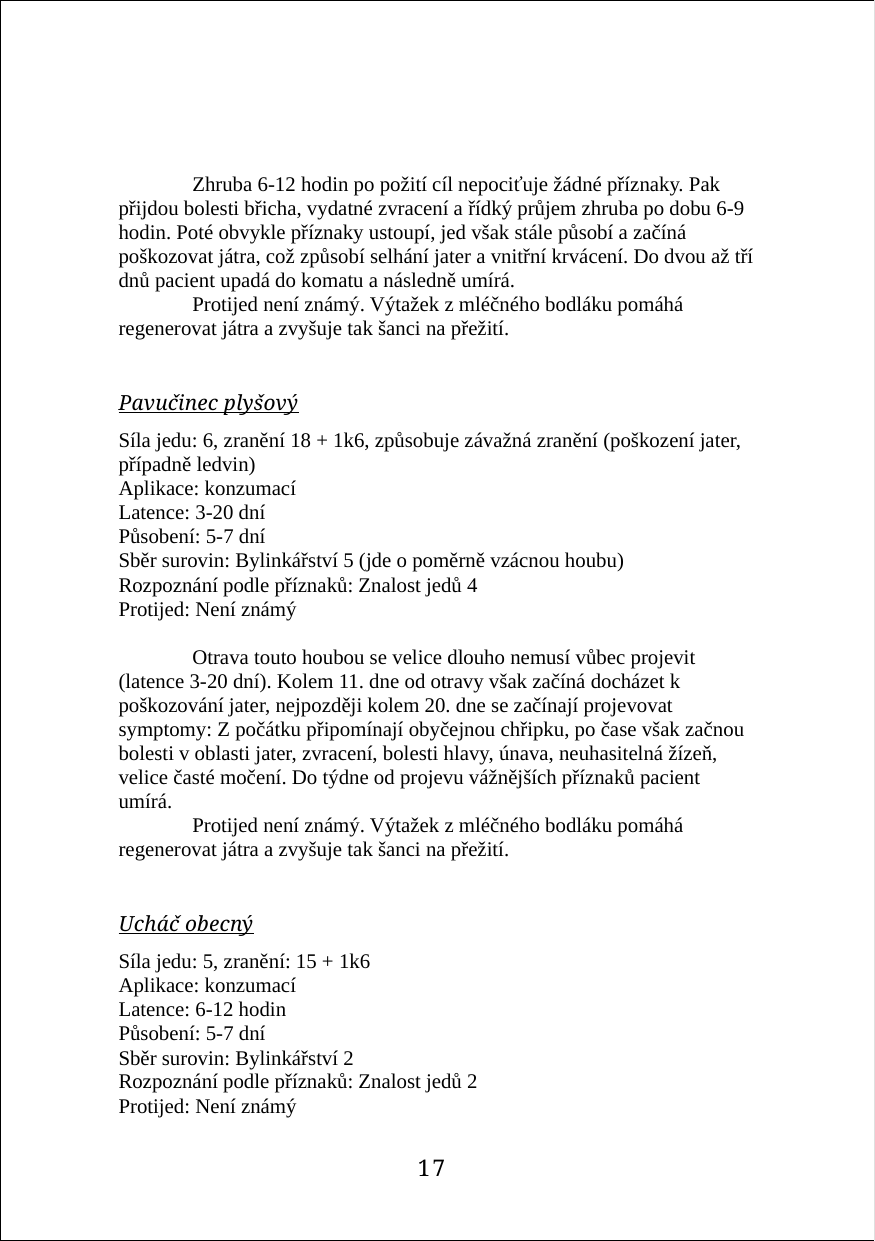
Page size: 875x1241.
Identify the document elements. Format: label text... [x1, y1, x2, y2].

text Latence: 6-12 hodin [118, 997, 756, 1021]
text Sběr surovin: Bylinkářství 5 (jde o poměrně vzácnou houbu) [118, 548, 756, 572]
text Síla jedu: 5, zranění: 15 + 1k6 [118, 949, 756, 973]
subtitle Ucháč obecný [118, 909, 756, 937]
text Rozpoznání podle příznaků: Znalost jedů 4 [118, 572, 756, 597]
text Latence: 3-20 dní [118, 500, 756, 524]
text Rozpoznání podle příznaků: Znalost jedů 2 [118, 1069, 756, 1093]
text Zhruba 6-12 hodin po požití cíl nepociťuje žádné příznaky. Pak přijdou bolesti břicha, vydatné zvracení a řídký průjem zhruba po dobu 6-9 hodin. Poté obvykle příznaky ustoupí, jed však stále působí a začíná poškozovat játra, což způsobí selhání jater a vnitřní krvácení. Do dvou až tří dnů pacient upadá do komatu a následně umírá. [118, 172, 756, 292]
text Působení: 5-7 dní [118, 524, 756, 548]
text Aplikace: konzumací [118, 973, 756, 997]
text Protijed není známý. Výtažek z mléčného bodláku pomáhá regenerovat játra a zvyšuje tak šanci na přežití. [118, 292, 756, 340]
text Protijed není známý. Výtažek z mléčného bodláku pomáhá regenerovat játra a zvyšuje tak šanci na přežití. [118, 813, 756, 861]
text Síla jedu: 6, zranění 18 + 1k6, způsobuje závažná zranění (poškození jater, případně ledvin) [118, 428, 756, 476]
text Protijed: Není známý [118, 597, 756, 621]
subtitle Pavučinec plyšový [118, 388, 756, 416]
text Protijed: Není známý [118, 1093, 756, 1118]
text Aplikace: konzumací [118, 476, 756, 500]
text Působení: 5-7 dní [118, 1021, 756, 1045]
text Otrava touto houbou se velice dlouho nemusí vůbec projevit (latence 3-20 dní). Kolem 11. dne od otravy však začíná docházet k poškozování jater, nejpozději kolem 20. dne se začínají projevovat symptomy: Z počátku připomínají obyčejnou chřipku, po čase však začnou bolesti v oblasti jater, zvracení, bolesti hlavy, únava, neuhasitelná žízeň, velice časté močení. Do týdne od projevu vážnějších příznaků pacient umírá. [118, 645, 756, 813]
text Sběr surovin: Bylinkářství 2 [118, 1045, 756, 1069]
